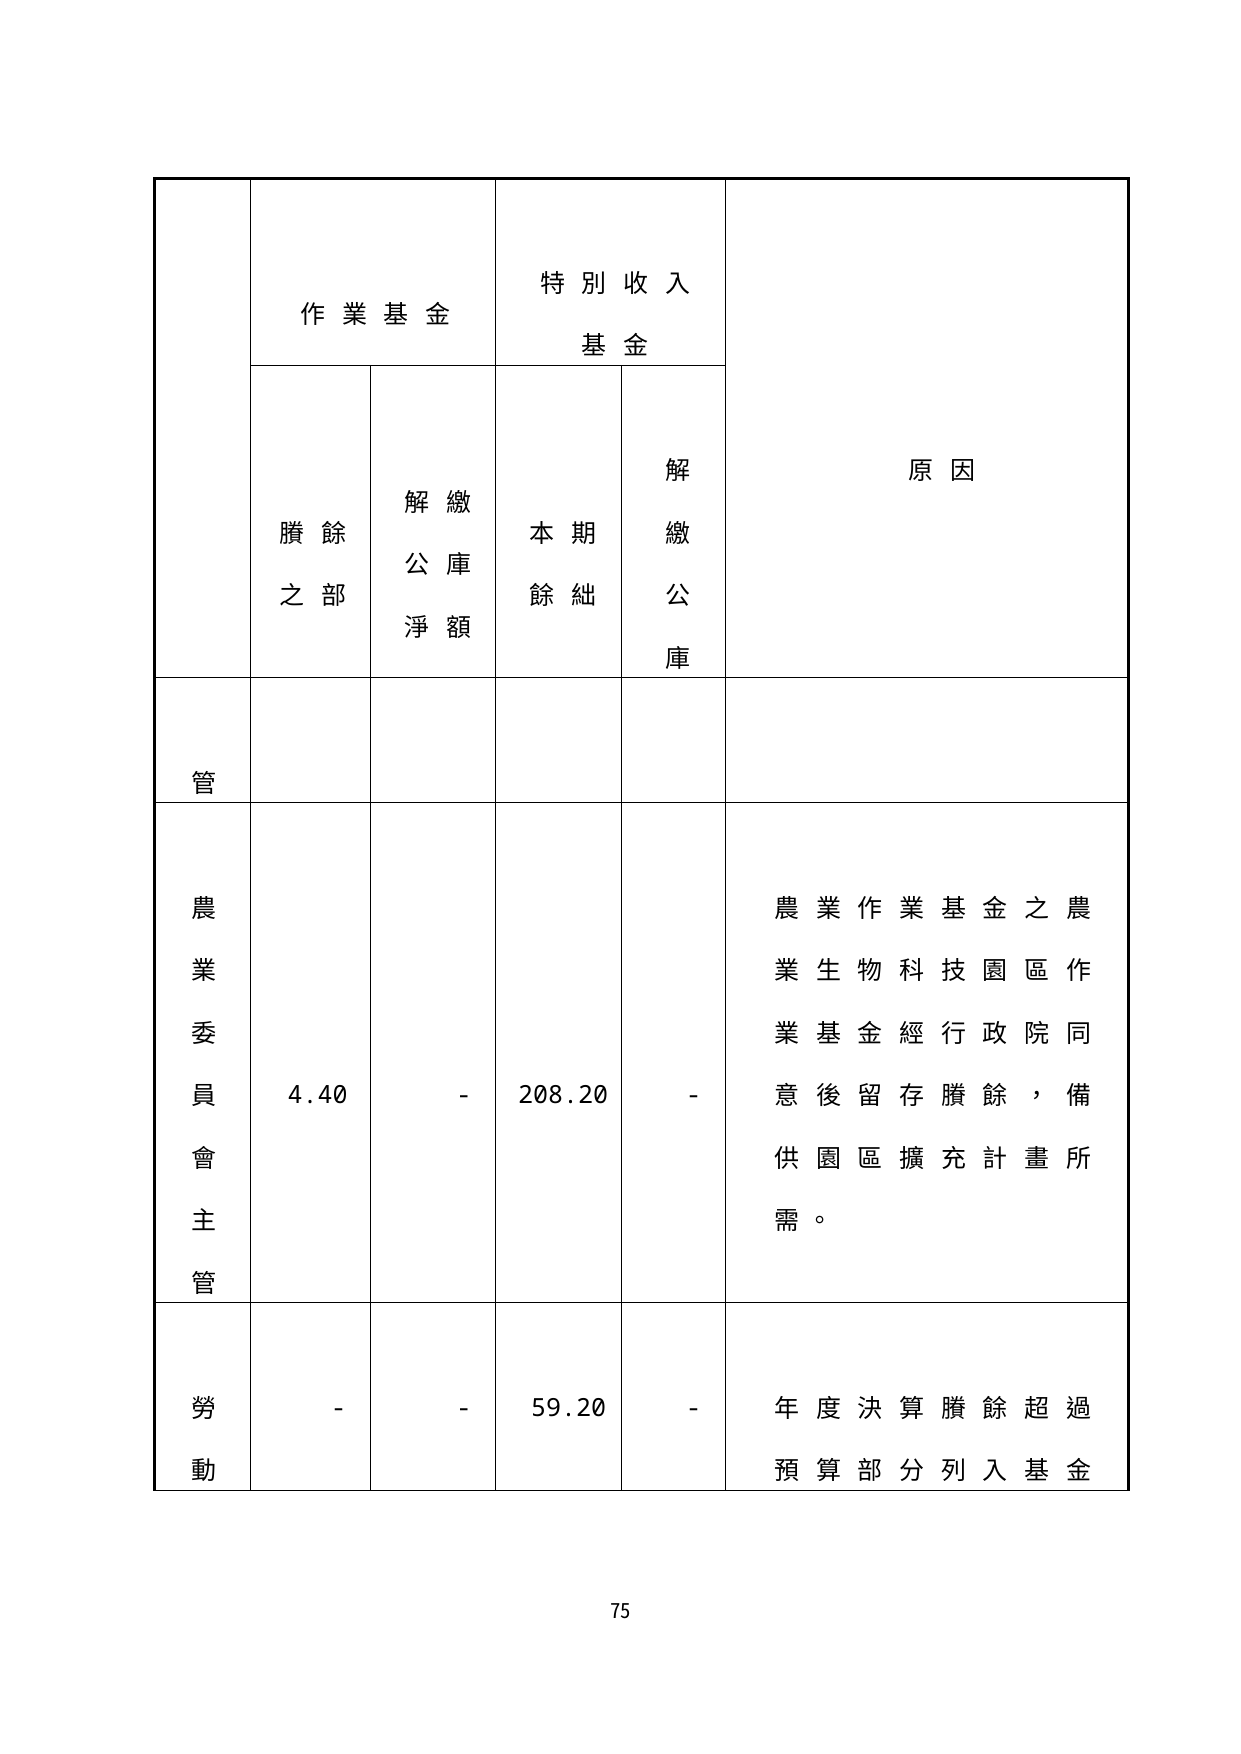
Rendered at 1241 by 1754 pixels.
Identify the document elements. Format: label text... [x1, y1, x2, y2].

table_cell 賸餘之部 [251, 366, 370, 677]
table_cell - [251, 1303, 370, 1490]
table_cell - [622, 1303, 725, 1490]
table_cell 4.40 [251, 803, 370, 1302]
table_cell - [622, 803, 725, 1302]
table_cell 農業作業基金之農業生物科技園區作業基金經行政院同意後留存賸餘，備供園區擴充計畫所需。 [726, 803, 1127, 1302]
table_header 原因 [726, 180, 1127, 677]
table_cell - [251, 678, 370, 802]
table_cell 農業委員會主管 [156, 803, 250, 1302]
table_cell 勞動 [156, 1303, 250, 1490]
table_header [156, 180, 250, 677]
table_cell [496, 678, 621, 802]
table_cell 解繳公庫淨額 [371, 366, 495, 677]
table_cell - [622, 678, 725, 802]
table_header 作業基金 [251, 180, 495, 365]
table_cell - [371, 1303, 495, 1490]
table_cell 59.20 [496, 1303, 621, 1490]
table_header 特別收入基金 [496, 180, 725, 365]
table_cell - [371, 803, 495, 1302]
table_cell 解繳公庫 [622, 366, 725, 677]
table_cell [726, 678, 1127, 802]
table_cell 管 [156, 678, 250, 802]
table_cell 年度決算賸餘超過預算部分列入基金 [726, 1303, 1127, 1490]
table_cell 本期餘絀 [496, 366, 621, 677]
table_cell - [371, 678, 495, 802]
table_cell 208.20 [496, 803, 621, 1302]
